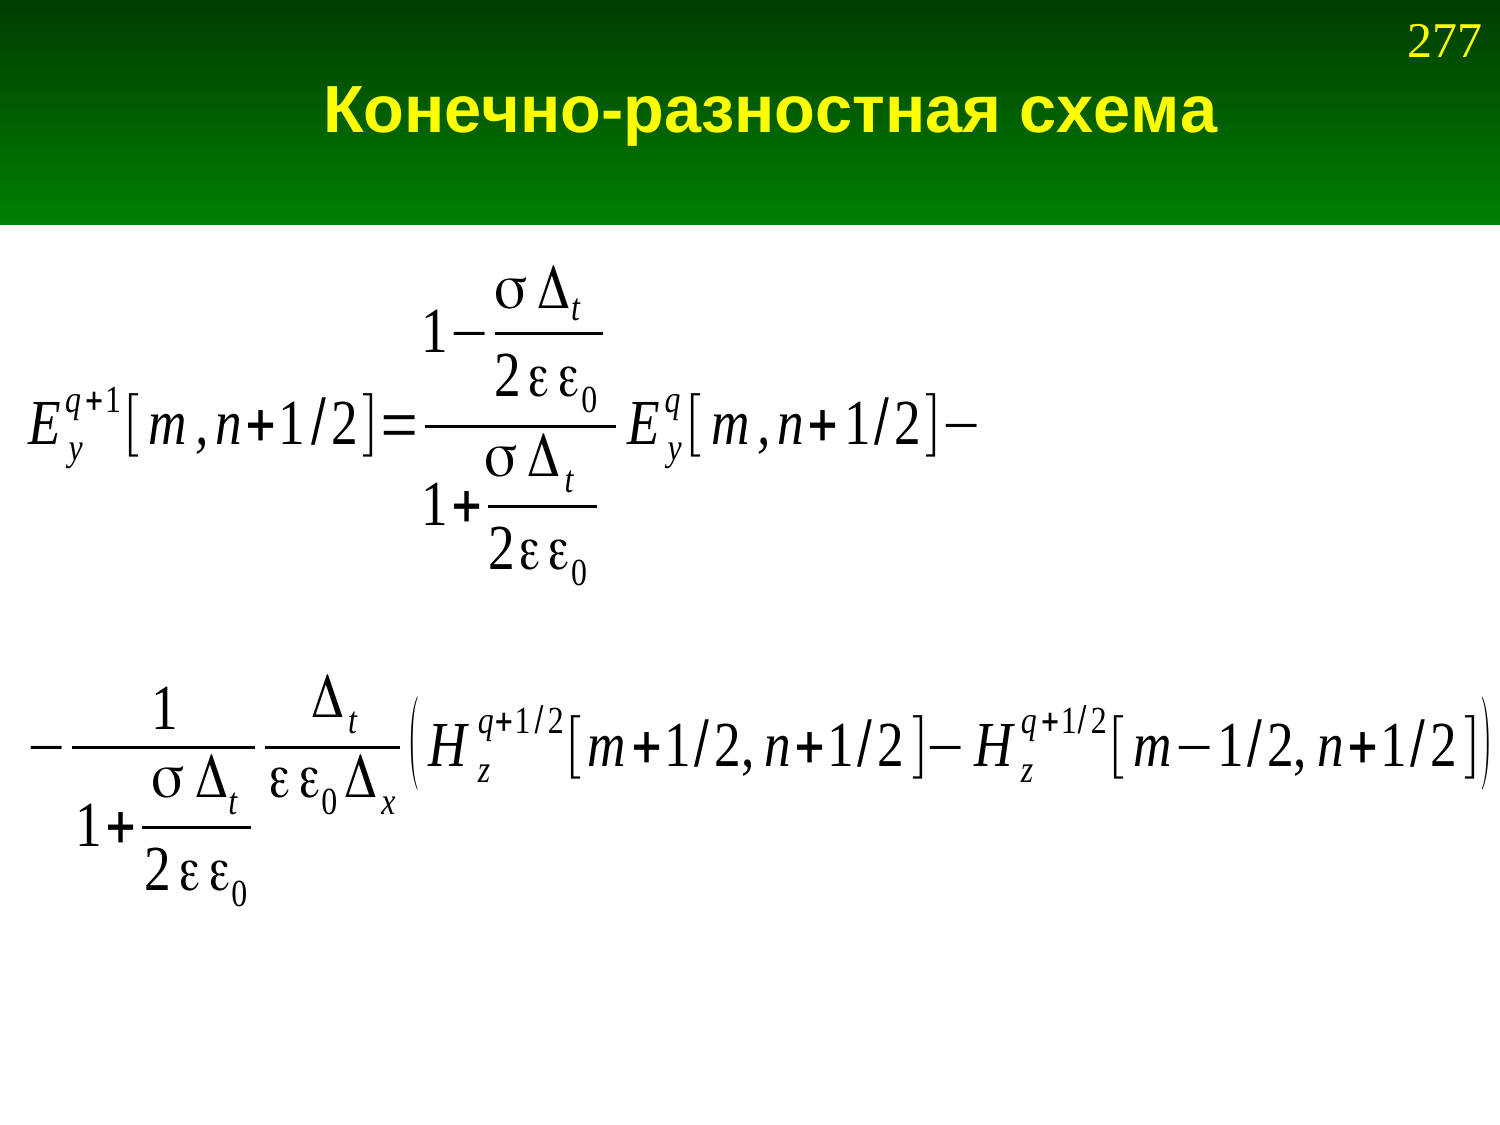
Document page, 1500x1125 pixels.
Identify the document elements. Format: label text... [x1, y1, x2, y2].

title Конечно-разностная схема [100, 7, 1441, 204]
chart [11, 259, 1500, 914]
